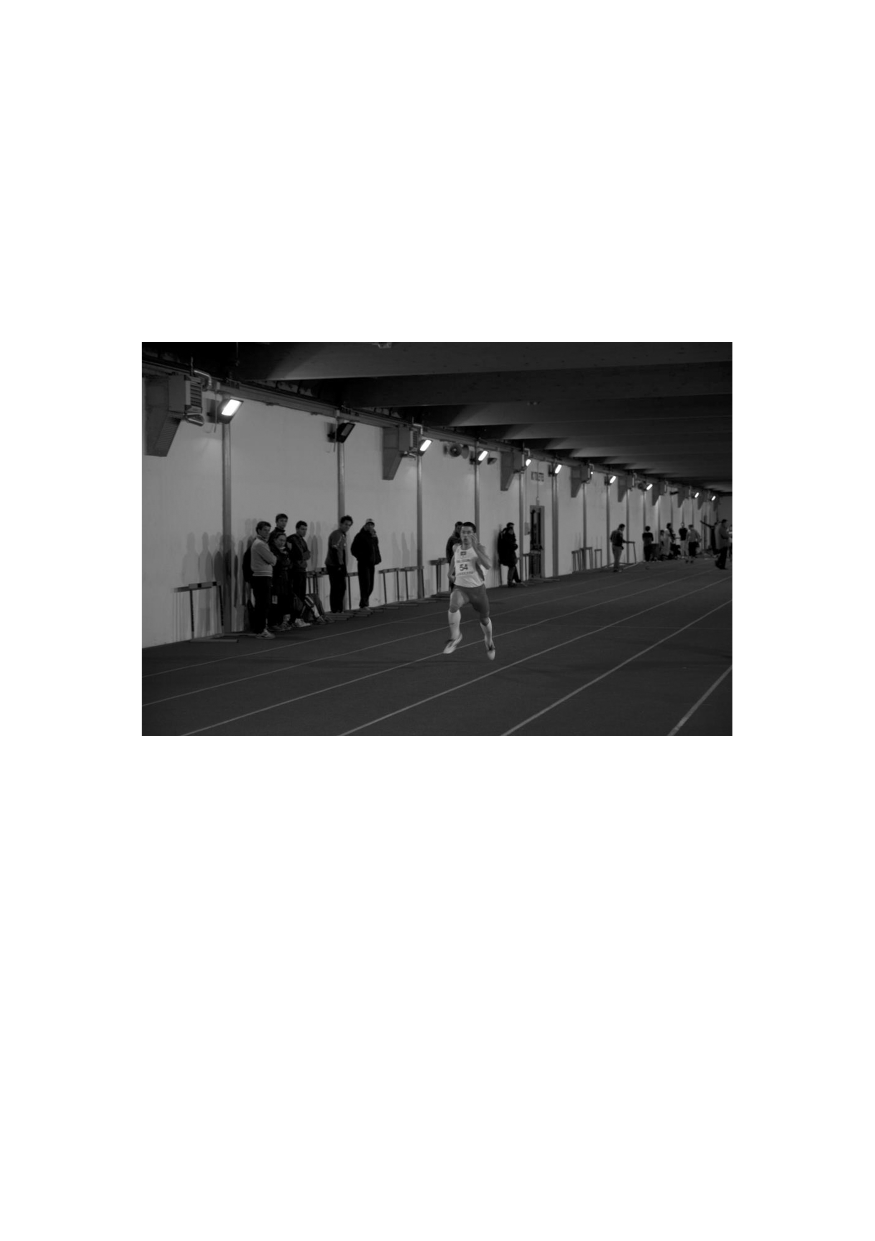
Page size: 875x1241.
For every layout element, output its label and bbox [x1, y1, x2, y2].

picture [141, 342, 733, 736]
